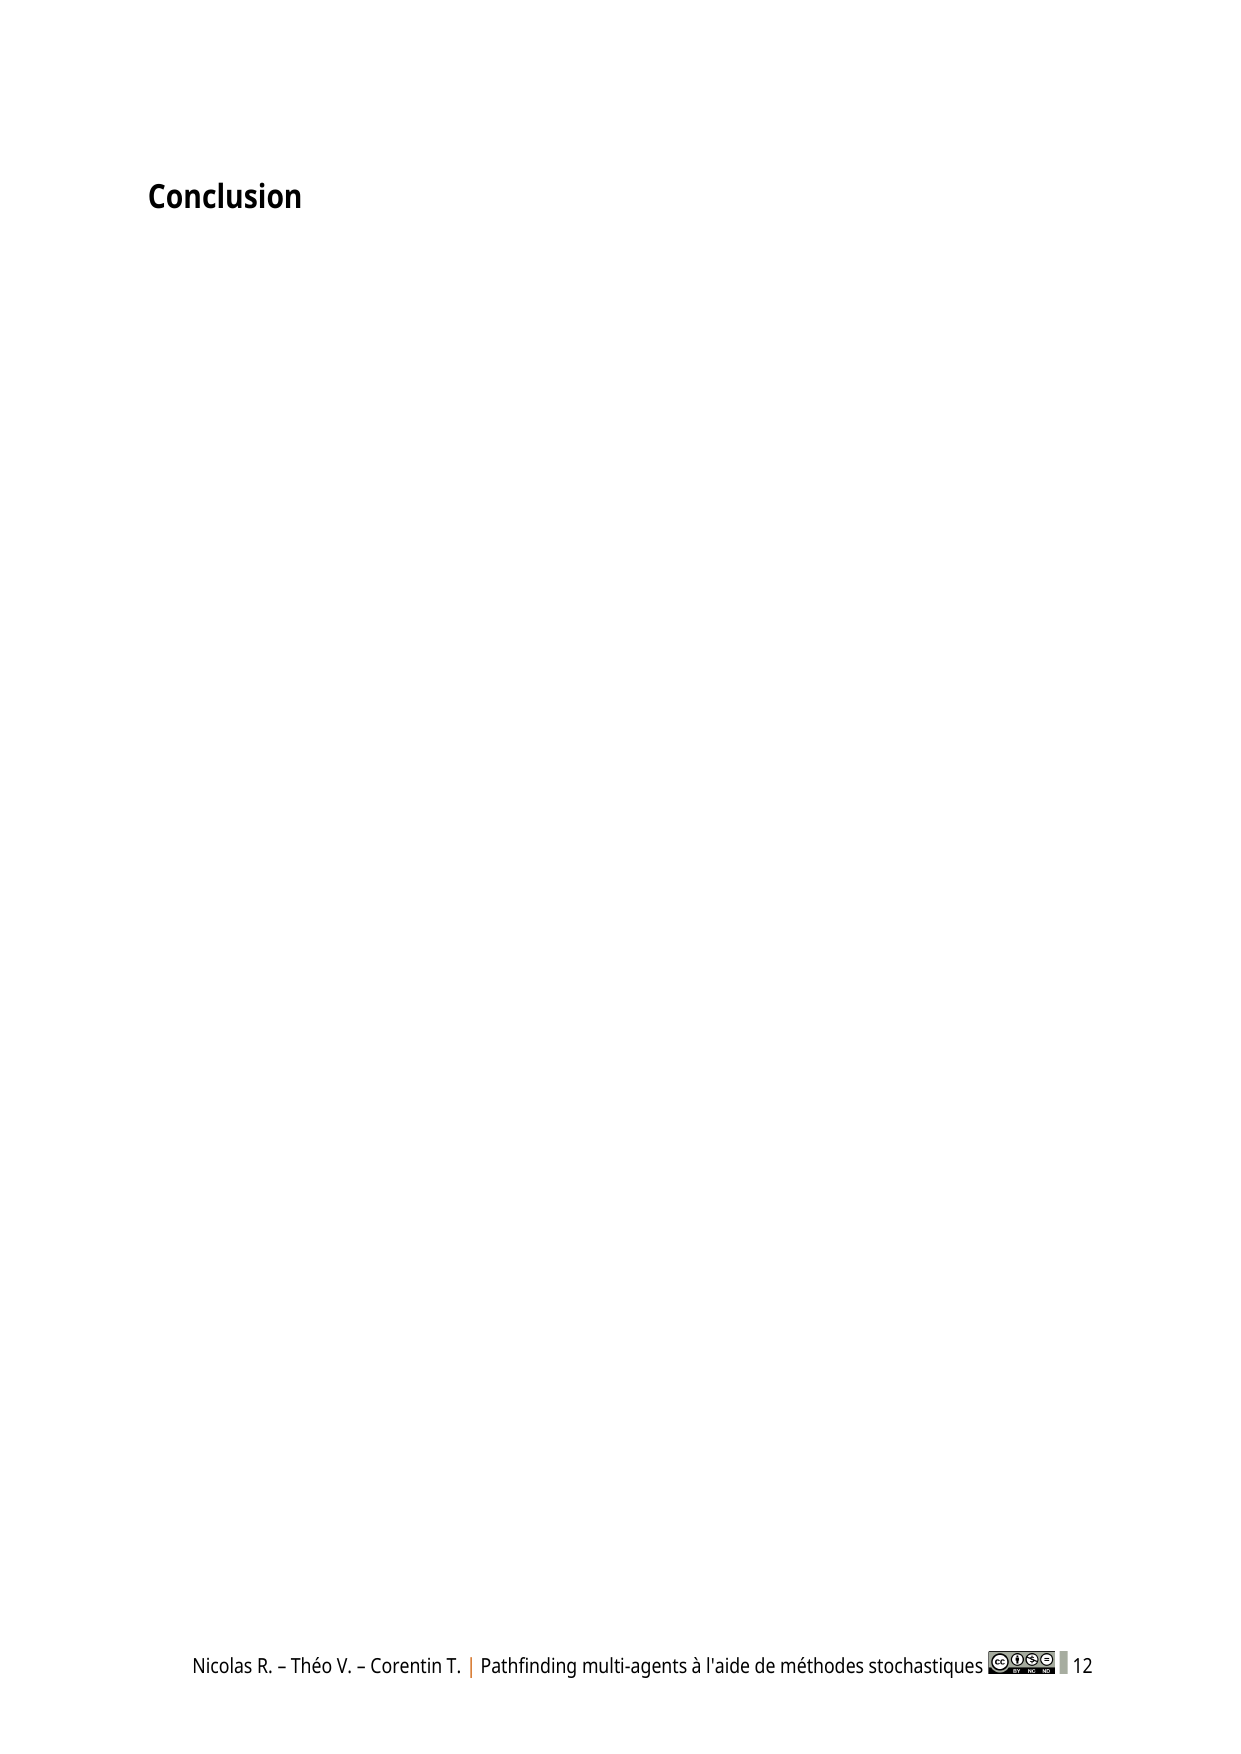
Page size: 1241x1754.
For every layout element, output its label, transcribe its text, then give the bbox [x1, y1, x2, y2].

subtitle Conclusion [148, 173, 1092, 218]
picture [1059, 1651, 1068, 1674]
picture [988, 1651, 1055, 1674]
